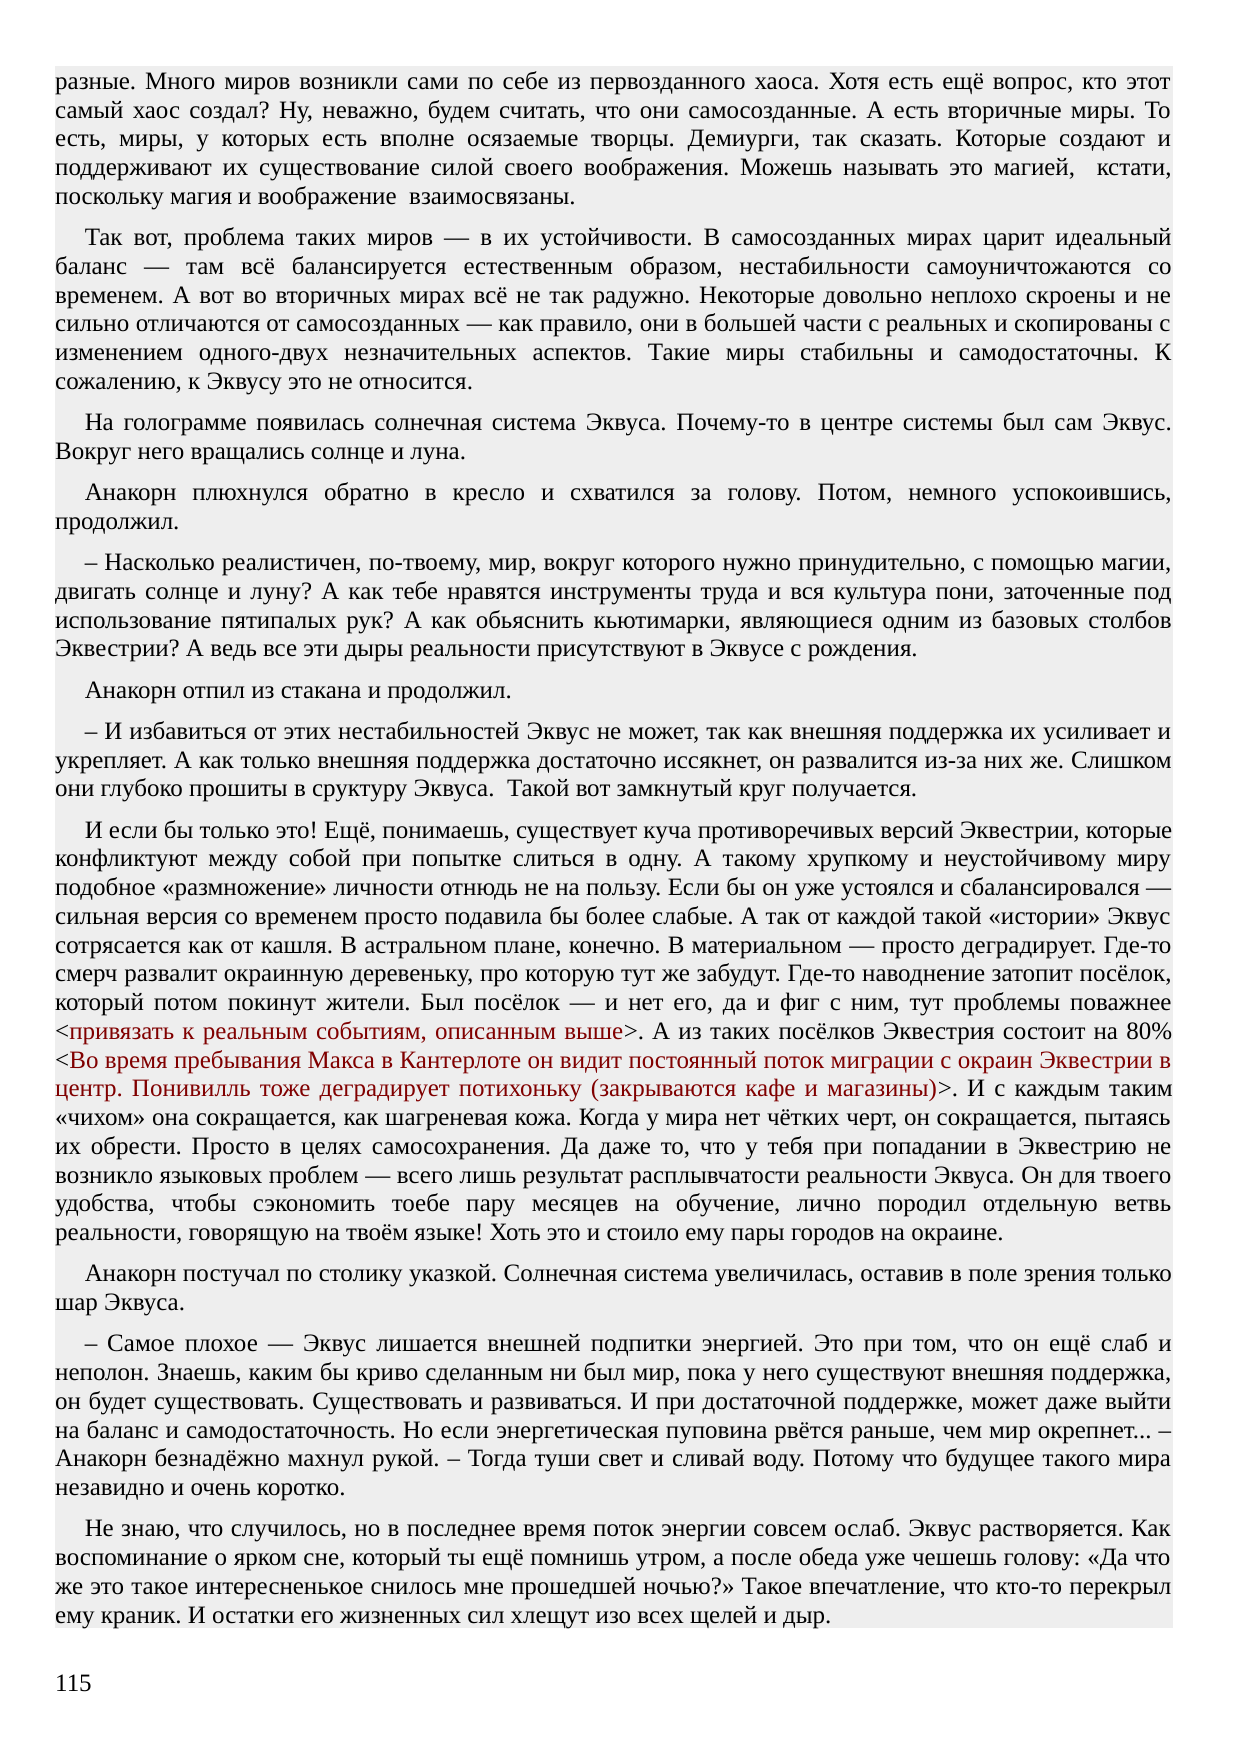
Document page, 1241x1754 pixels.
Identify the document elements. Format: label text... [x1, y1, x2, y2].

text Анакорн отпил из стакана и продолжил. [55, 675, 1173, 703]
text Не знаю, что случилось, но в последнее время поток энергии совсем ослаб. Эквус растворяется. Как воспоминание о ярком сне, который ты ещё помнишь утром, а после обеда уже чешешь голову: «Да что же это такое интересненькое снилось мне прошедшей ночью?» Такое впечатление, что кто-то перекрыл ему краник. И остатки его жизненных сил хлещут изо всех щелей и дыр. [55, 1513, 1173, 1628]
text Анакорн постучал по столику указкой. Солнечная система увеличилась, оставив в поле зрения только шар Эквуса. [55, 1258, 1173, 1316]
text И если бы только это! Ещё, понимаешь, существует куча противоречивых версий Эквестрии, которые конфликтуют между собой при попытке слиться в одну. А такому хрупкому и неустойчивому миру подобное «размножение» личности отнюдь не на пользу. Если бы он уже устоялся и сбалансировался — сильная версия со временем просто подавила бы более слабые. А так от каждой такой «истории» Эквус сотрясается как от кашля. В астральном плане, конечно. В материальном — просто деградирует. Где-то смерч развалит окраинную деревеньку, про которую тут же забудут. Где-то наводнение затопит посёлок, который потом покинут жители. Был посёлок — и нет его, да и фиг с ним, тут проблемы поважнее <привязать к реальным событиям, описанным выше>. А из таких посёлков Эквестрия состоит на 80% <Во время пребывания Макса в Кантерлоте он видит постоянный поток миграции с окраин Эквестрии в центр. Понивилль тоже деградирует потихоньку (закрываются кафе и магазины)>. И с каждым таким «чихом» она сокращается, как шагреневая кожа. Когда у мира нет чётких черт, он сокращается, пытаясь их обрести. Просто в целях самосохранения. Да даже то, что у тебя при попадании в Эквестрию не возникло языковых проблем — всего лишь результат расплывчатости реальности Эквуса. Он для твоего удобства, чтобы сэкономить тоебе пару месяцев на обучение, лично породил отдельную ветвь реальности, говорящую на твоём языке! Хоть это и стоило ему пары городов на окраине. [55, 815, 1173, 1246]
text разные. Много миров возникли сами по себе из первозданного хаоса. Хотя есть ещё вопрос, кто этот самый хаос создал? Ну, неважно, будем считать, что они самосозданные. А есть вторичные миры. То есть, миры, у которых есть вполне осязаемые творцы. Демиурги, так сказать. Которые создают и поддерживают их существование силой своего воображения. Можешь называть это магией, кстати, поскольку магия и воображение взаимосвязаны. [55, 66, 1173, 210]
text Анакорн плюхнулся обратно в кресло и схватился за голову. Потом, немного успокоившись, продолжил. [55, 477, 1173, 535]
text – Насколько реалистичен, по-твоему, мир, вокруг которого нужно принудительно, с помощью магии, двигать солнце и луну? А как тебе нравятся инструменты труда и вся культура пони, заточенные под использование пятипалых рук? А как обьяснить кьютимарки, являющиеся одним из базовых столбов Эквестрии? А ведь все эти дыры реальности присутствуют в Эквусе с рождения. [55, 547, 1173, 662]
text – Самое плохое — Эквус лишается внешней подпитки энергией. Это при том, что он ещё слаб и неполон. Знаешь, каким бы криво сделанным ни был мир, пока у него существуют внешняя поддержка, он будет существовать. Существовать и развиваться. И при достаточной поддержке, может даже выйти на баланс и самодостаточность. Но если энергетическая пуповина рвётся раньше, чем мир окрепнет... – Анакорн безнадёжно махнул рукой. – Тогда туши свет и сливай воду. Потому что будущее такого мира незавидно и очень коротко. [55, 1328, 1173, 1501]
text Так вот, проблема таких миров — в их устойчивости. В самосозданных мирах царит идеальный баланс — там всё балансируется естественным образом, нестабильности самоуничтожаются со временем. А вот во вторичных мирах всё не так радужно. Некоторые довольно неплохо скроены и не сильно отличаются от самосозданных — как правило, они в большей части с реальных и скопированы с изменением одного-двух незначительных аспектов. Такие миры стабильны и самодостаточны. К сожалению, к Эквусу это не относится. [55, 222, 1173, 395]
text На голограмме появилась солнечная система Эквуса. Почему-то в центре системы был сам Эквус. Вокруг него вращались солнце и луна. [55, 407, 1173, 465]
text – И избавиться от этих нестабильностей Эквус не может, так как внешняя поддержка их усиливает и укрепляет. А как только внешняя поддержка достаточно иссякнет, он развалится из-за них же. Слишком они глубоко прошиты в сруктуру Эквуса. Такой вот замкнутый круг получается. [55, 716, 1173, 802]
